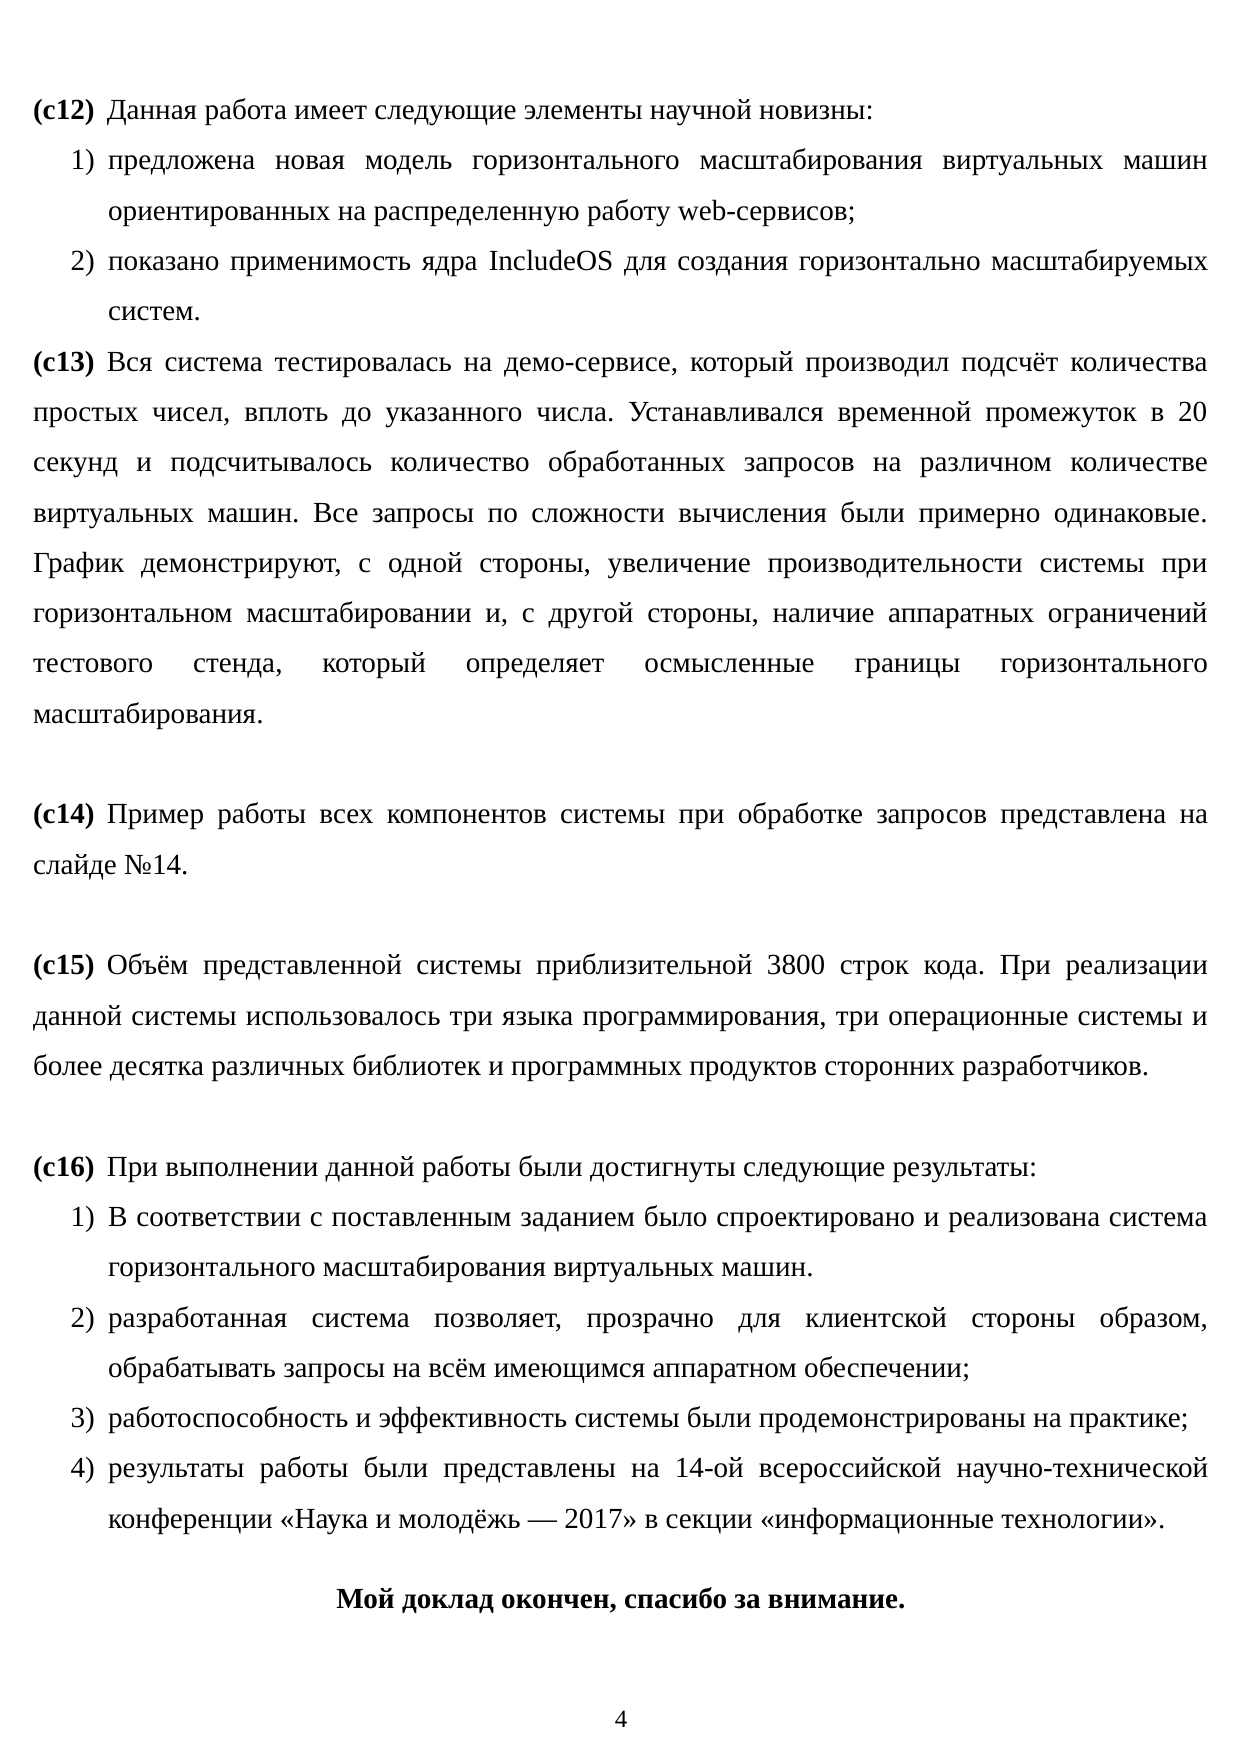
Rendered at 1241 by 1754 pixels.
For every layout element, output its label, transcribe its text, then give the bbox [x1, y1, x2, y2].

text (с13) Вся система тестировалась на демо-сервисе, который производил подсчёт количества простых чисел, вплоть до указанного числа. Устанавливался временной промежуток в 20 секунд и подсчитывалось количество обработанных запросов на различном количестве виртуальных машин. Все запросы по сложности вычисления были примерно одинаковые. График демонстрируют, с одной стороны, увеличение производительности системы при горизонтальном масштабировании и, с другой стороны, наличие аппаратных ограничений тестового стенда, который определяет осмысленные границы горизонтального масштабирования. [33, 344, 1209, 729]
text (с12) Данная работа имеет следующие элементы научной новизны: [33, 92, 1209, 126]
list разработанная система позволяет, прозрачно для клиентской стороны образом, обрабатывать запросы на всём имеющимся аппаратном обеспечении; [70, 1300, 1209, 1383]
list работоспособность и эффективность системы были продемонстрированы на практике; [70, 1400, 1209, 1434]
text (с14) Пример работы всех компонентов системы при обработке запросов представлена на слайде №14. [33, 797, 1209, 880]
text (с16) При выполнении данной работы были достигнуты следующие результаты: [33, 1149, 1209, 1182]
list результаты работы были представлены на 14-ой всероссийской научно-технической конференции «Наука и молодёжь — 2017» в секции «информационные технологии». [70, 1451, 1209, 1534]
list показано применимость ядра IncludeOS для создания горизонтально масштабируемых систем. [70, 243, 1209, 327]
list В соответствии с поставленным заданием было спроектировано и реализована система горизонтального масштабирования виртуальных машин. [70, 1199, 1209, 1283]
text Мой доклад окончен, спасибо за внимание. [33, 1581, 1209, 1614]
list предложена новая модель горизонтального масштабирования виртуальных машин ориентированных на распределенную работу web-сервисов; [70, 142, 1209, 226]
text (c15) Объём представленной системы приблизительной 3800 строк кода. При реализации данной системы использовалось три языка программирования, три операционные системы и более десятка различных библиотек и программных продуктов сторонних разработчиков. [33, 947, 1209, 1082]
